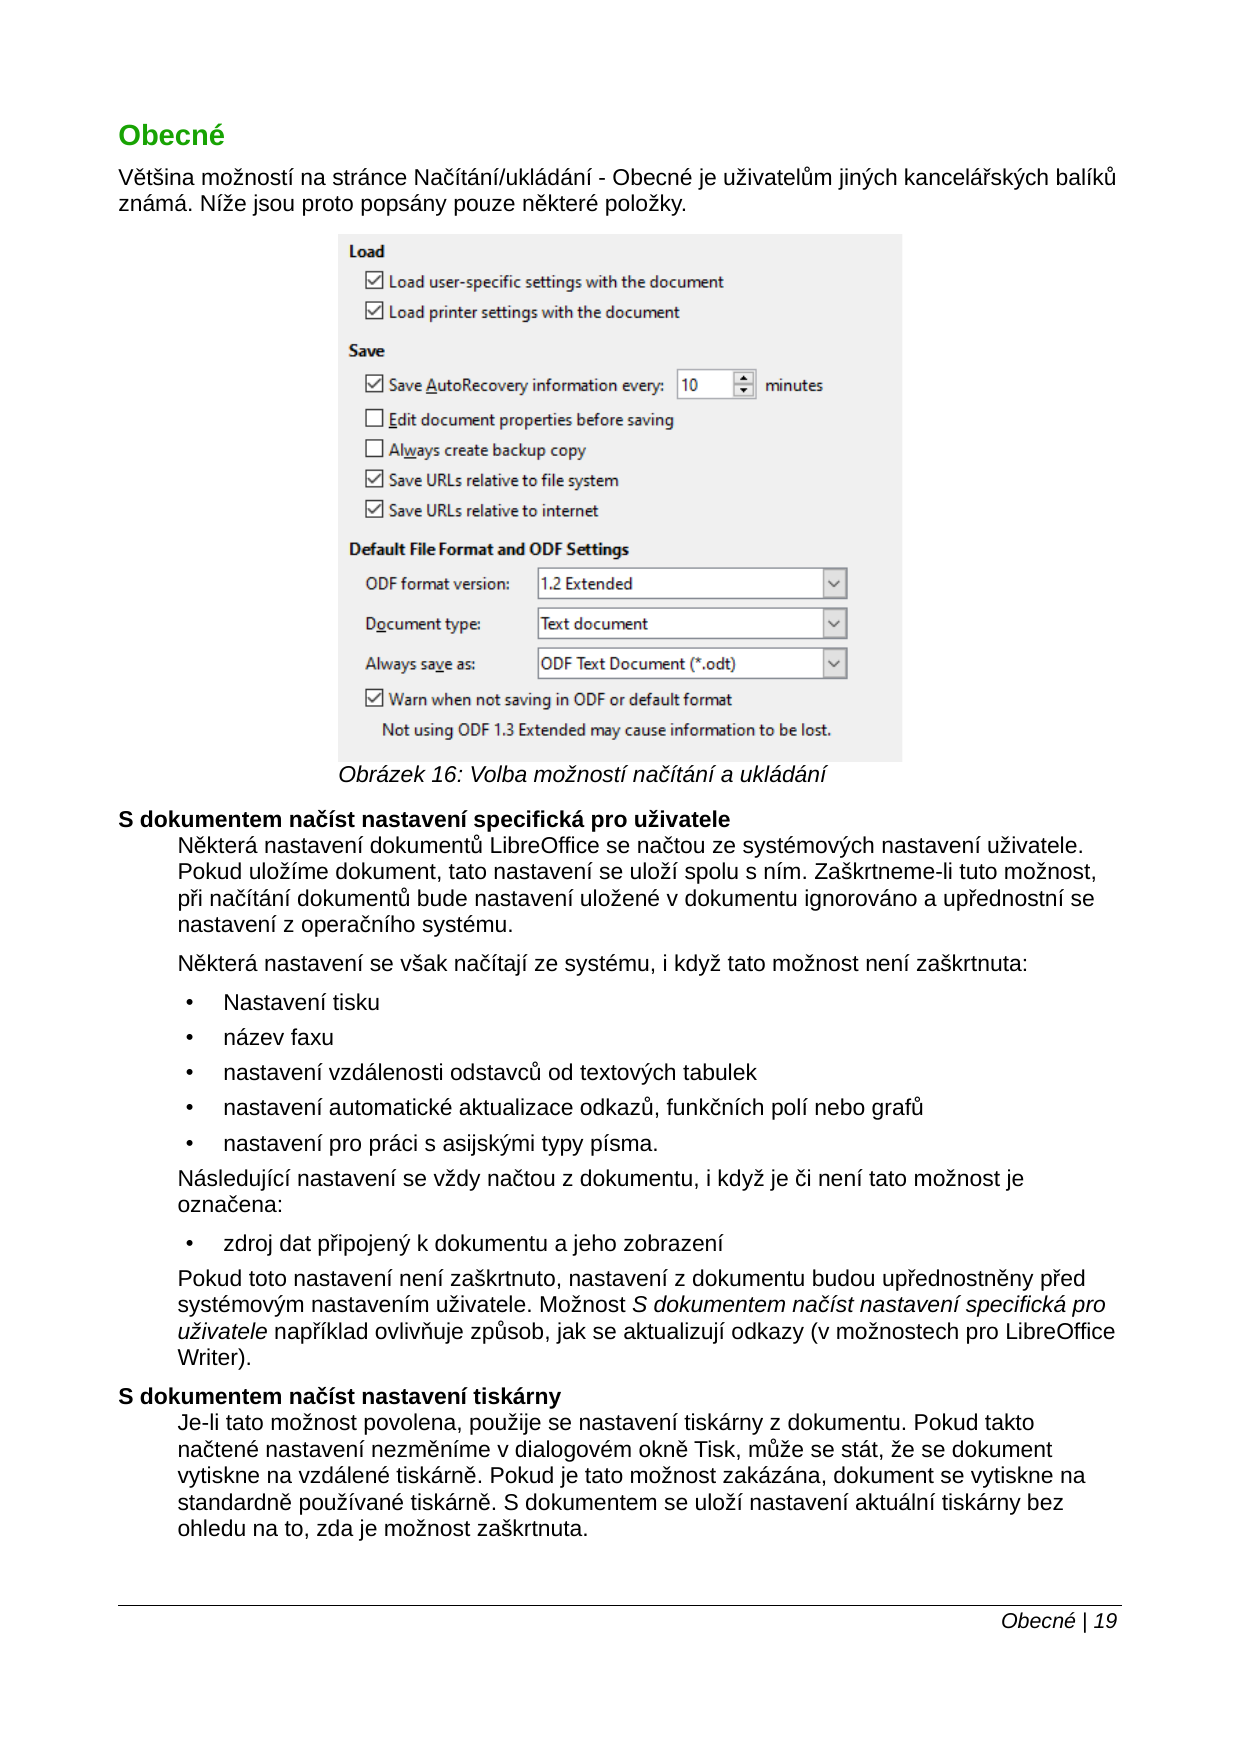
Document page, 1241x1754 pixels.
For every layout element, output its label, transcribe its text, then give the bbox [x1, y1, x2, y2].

text Některá nastavení dokumentů LibreOffice se načtou ze systémových nastavení uživatele. Pokud uložíme dokument, tato nastavení se uloží spolu s ním. Zaškrtneme-li tuto možnost, při načítání dokumentů bude nastavení uložené v dokumentu ignorováno a upřednostní se nastavení z operačního systému. [177, 832, 1122, 937]
text S dokumentem načíst nastavení specifická pro uživatele [118, 806, 1122, 832]
text Následující nastavení se vždy načtou z dokumentu, i když je či není tato možnost je označena: [177, 1165, 1122, 1217]
list nastavení pro práci s asijskými typy písma. [186, 1129, 1122, 1156]
list Nastavení tisku [186, 989, 1122, 1015]
text Obrázek 16: Volba možností načítání a ukládání [338, 762, 902, 788]
text Je-li tato možnost povolena, použije se nastavení tiskárny z dokumentu. Pokud takto načtené nastavení nezměníme v dialogovém okně Tisk, může se stát, že se dokument vytiskne na vzdálené tiskárně. Pokud je tato možnost zakázána, dokument se vytiskne na standardně používané tiskárně. S dokumentem se uloží nastavení aktuální tiskárny bez ohledu na to, zda je možnost zaškrtnuta. [177, 1409, 1122, 1541]
picture [338, 234, 903, 762]
text Některá nastavení se však načítají ze systému, i když tato možnost není zaškrtnuta: [177, 950, 1122, 976]
subtitle Obecné [118, 118, 1122, 152]
list zdroj dat připojený k dokumentu a jeho zobrazení [186, 1230, 1122, 1256]
list nastavení automatické aktualizace odkazů, funkčních polí nebo grafů [186, 1094, 1122, 1121]
text S dokumentem načíst nastavení tiskárny [118, 1383, 1122, 1409]
list název faxu [186, 1024, 1122, 1050]
text [338, 229, 902, 234]
text Většina možností na stránce Načítání/ukládání - Obecné je uživatelům jiných kancelářských balíků známá. Níže jsou proto popsány pouze některé položky. [118, 163, 1122, 216]
list nastavení vzdálenosti odstavců od textových tabulek [186, 1059, 1122, 1085]
text Pokud toto nastavení není zaškrtnuto, nastavení z dokumentu budou upřednostněny před systémovým nastavením uživatele. Možnost S dokumentem načíst nastavení specifická pro uživatele například ovlivňuje způsob, jak se aktualizují odkazy (v možnostech pro LibreOffice Writer). [177, 1265, 1122, 1371]
